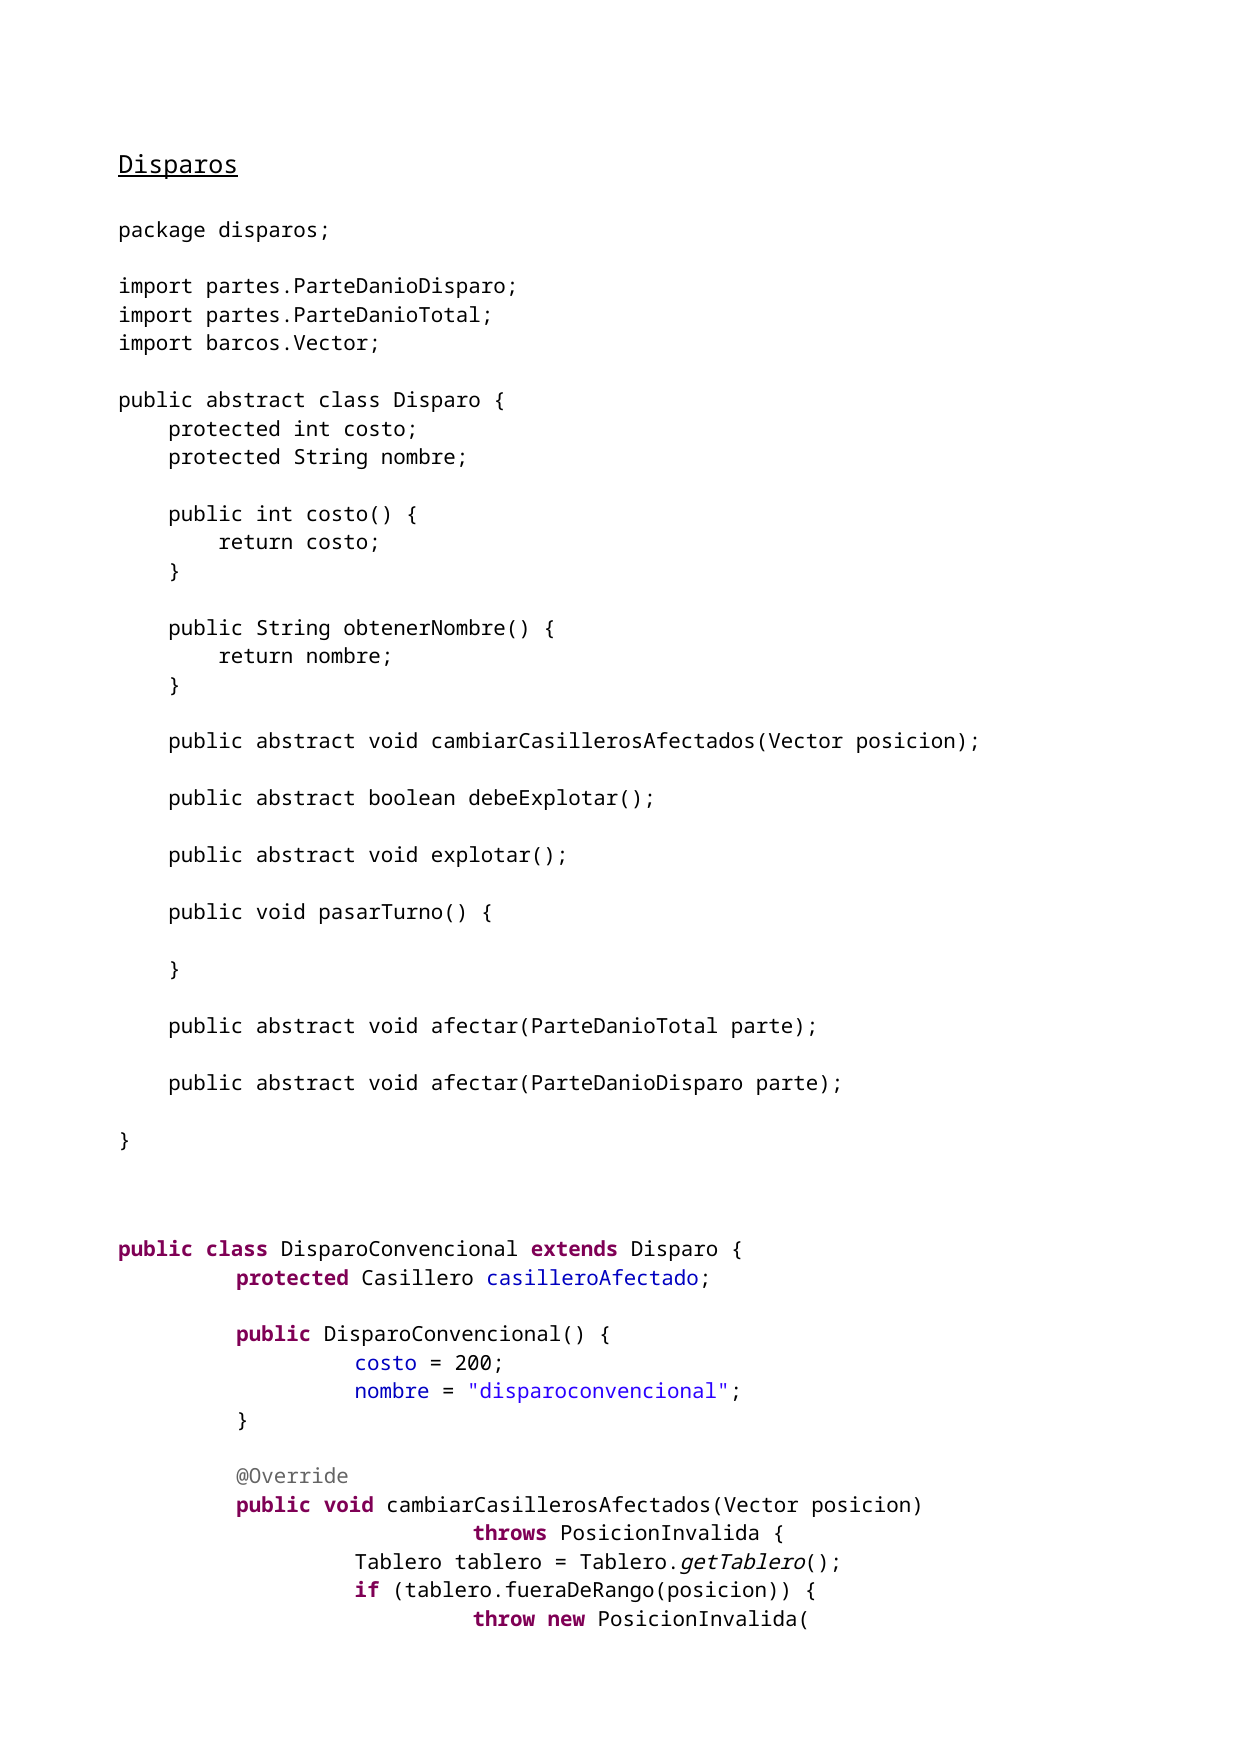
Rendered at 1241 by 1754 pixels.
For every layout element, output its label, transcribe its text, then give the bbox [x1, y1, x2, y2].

text } [118, 670, 1122, 698]
text throw new PosicionInvalida( [118, 1604, 1122, 1632]
text public abstract boolean debeExplotar(); [118, 783, 1122, 812]
text public abstract class Disparo { [118, 385, 1122, 414]
text import barcos.Vector; [118, 328, 1122, 357]
text return costo; [118, 527, 1122, 556]
text throws PosicionInvalida { [118, 1518, 1122, 1547]
text public abstract void cambiarCasillerosAfectados(Vector posicion); [118, 727, 1122, 755]
text public abstract void afectar(ParteDanioDisparo parte); [118, 1068, 1122, 1096]
text } [118, 1405, 1122, 1433]
text public DisparoConvencional() { [118, 1319, 1122, 1348]
text public abstract void afectar(ParteDanioTotal parte); [118, 1011, 1122, 1039]
text package disparos; [118, 215, 1122, 243]
text import partes.ParteDanioTotal; [118, 300, 1122, 328]
text @Override [118, 1462, 1122, 1490]
text protected int costo; [118, 414, 1122, 442]
text } [118, 1125, 1122, 1153]
text import partes.ParteDanioDisparo; [118, 272, 1122, 300]
text public int costo() { [118, 499, 1122, 527]
text nombre = "disparoconvencional"; [118, 1376, 1122, 1405]
text public abstract void explotar(); [118, 840, 1122, 869]
text public void cambiarCasillerosAfectados(Vector posicion) [118, 1490, 1122, 1518]
text public class DisparoConvencional extends Disparo { [118, 1234, 1122, 1263]
text public String obtenerNombre() { [118, 613, 1122, 641]
text protected String nombre; [118, 442, 1122, 471]
text Tablero tablero = Tablero.getTablero(); [118, 1547, 1122, 1575]
text protected Casillero casilleroAfectado; [118, 1263, 1122, 1291]
text Disparos [118, 147, 1122, 181]
text } [118, 954, 1122, 982]
text return nombre; [118, 641, 1122, 670]
text if (tablero.fueraDeRango(posicion)) { [118, 1575, 1122, 1604]
text public void pasarTurno() { [118, 897, 1122, 926]
text costo = 200; [118, 1348, 1122, 1376]
text } [118, 556, 1122, 584]
